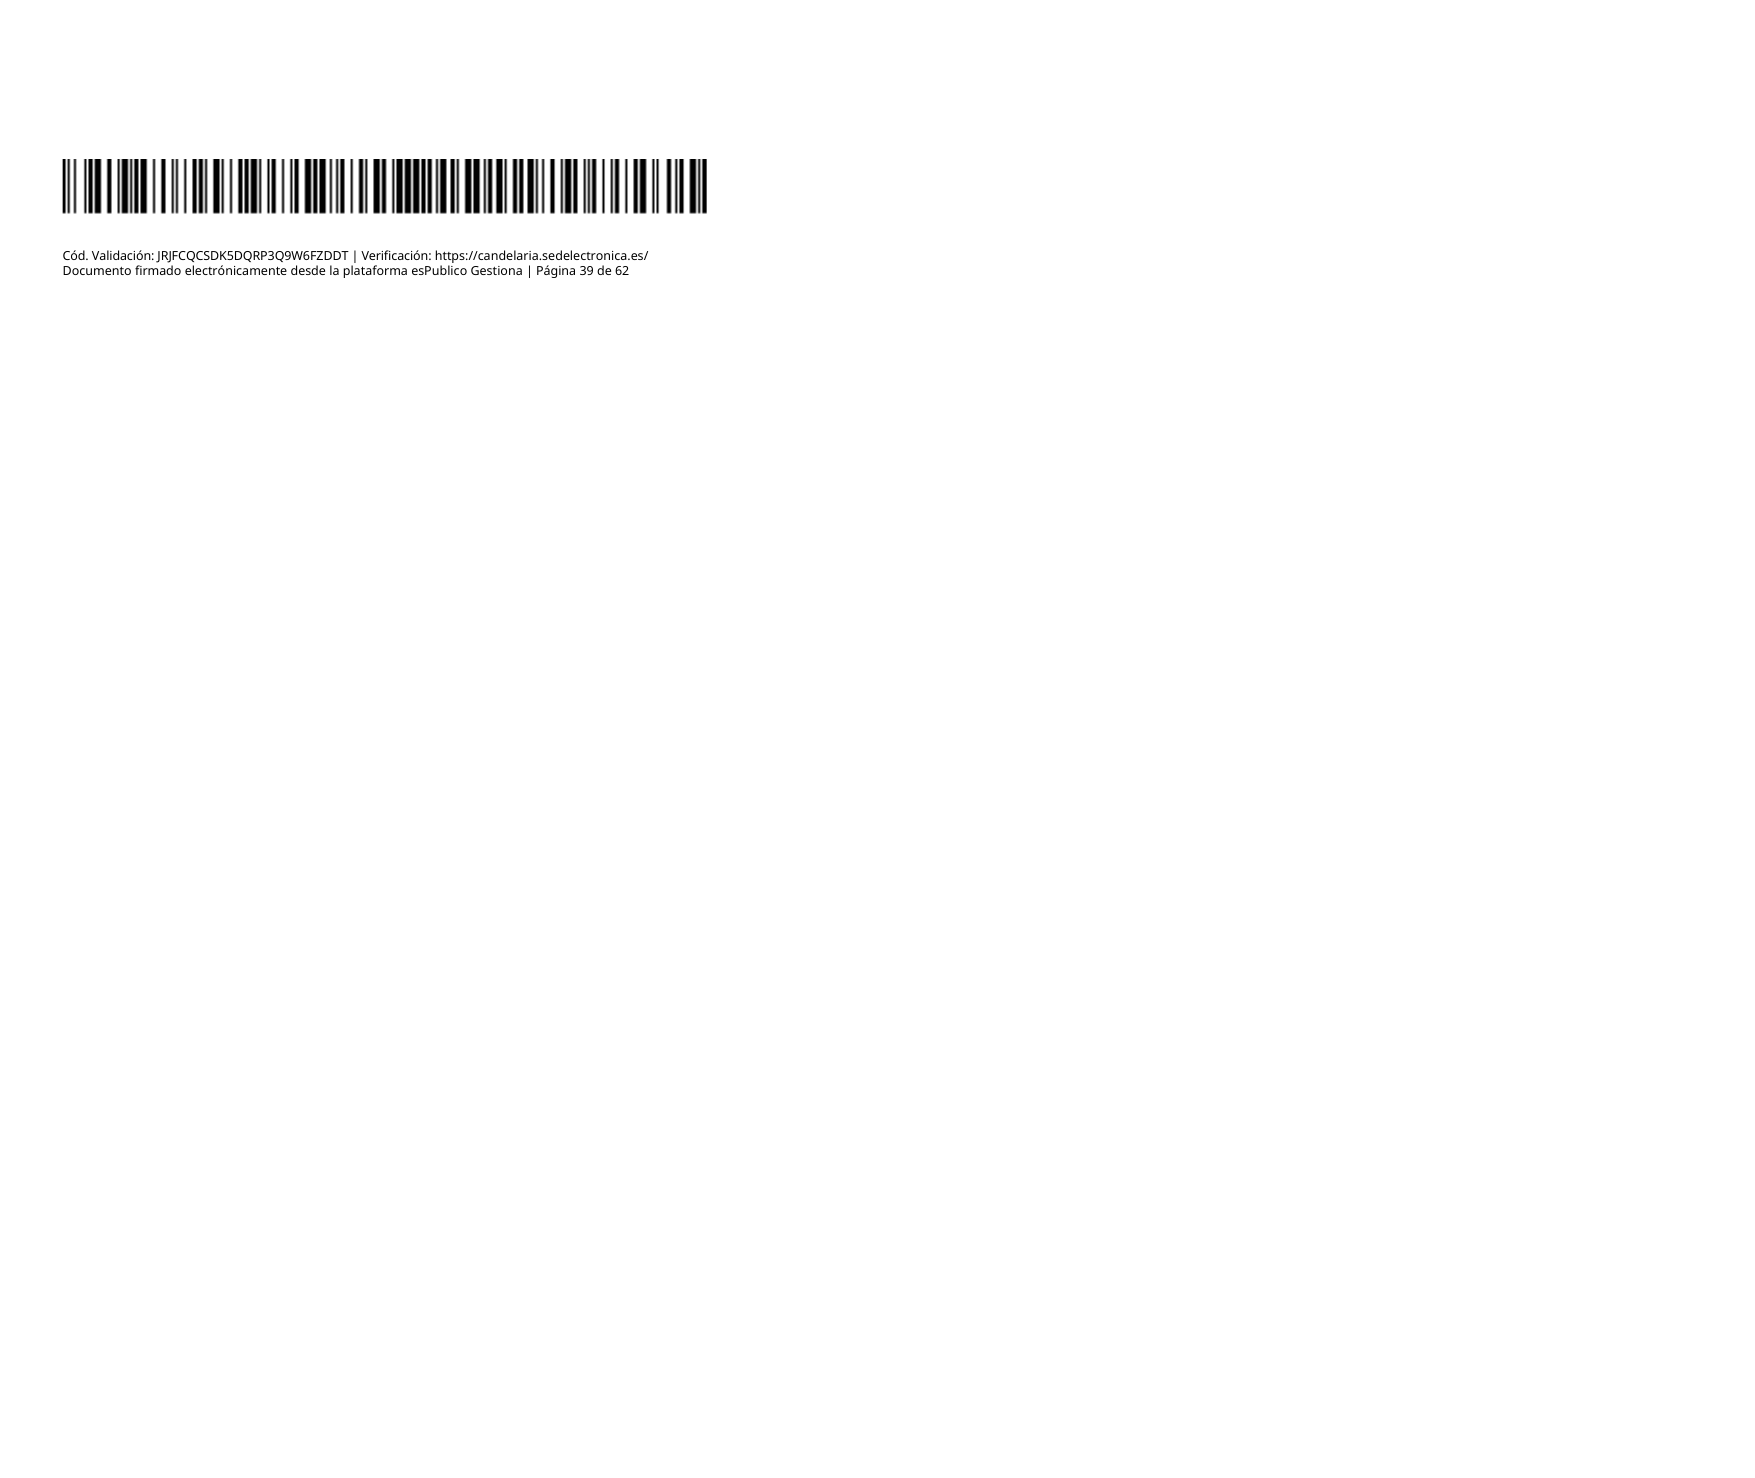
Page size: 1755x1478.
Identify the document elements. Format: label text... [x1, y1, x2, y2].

text Cód. Validación: JRJFCQCSDK5DQRP3Q9W6FZDDT | Verificación: https://candelaria.sedelectronica.es/ Documento firmado electrónicamente desde la plataforma esPublico Gestiona | Página 39 de 62 [62, 249, 703, 279]
